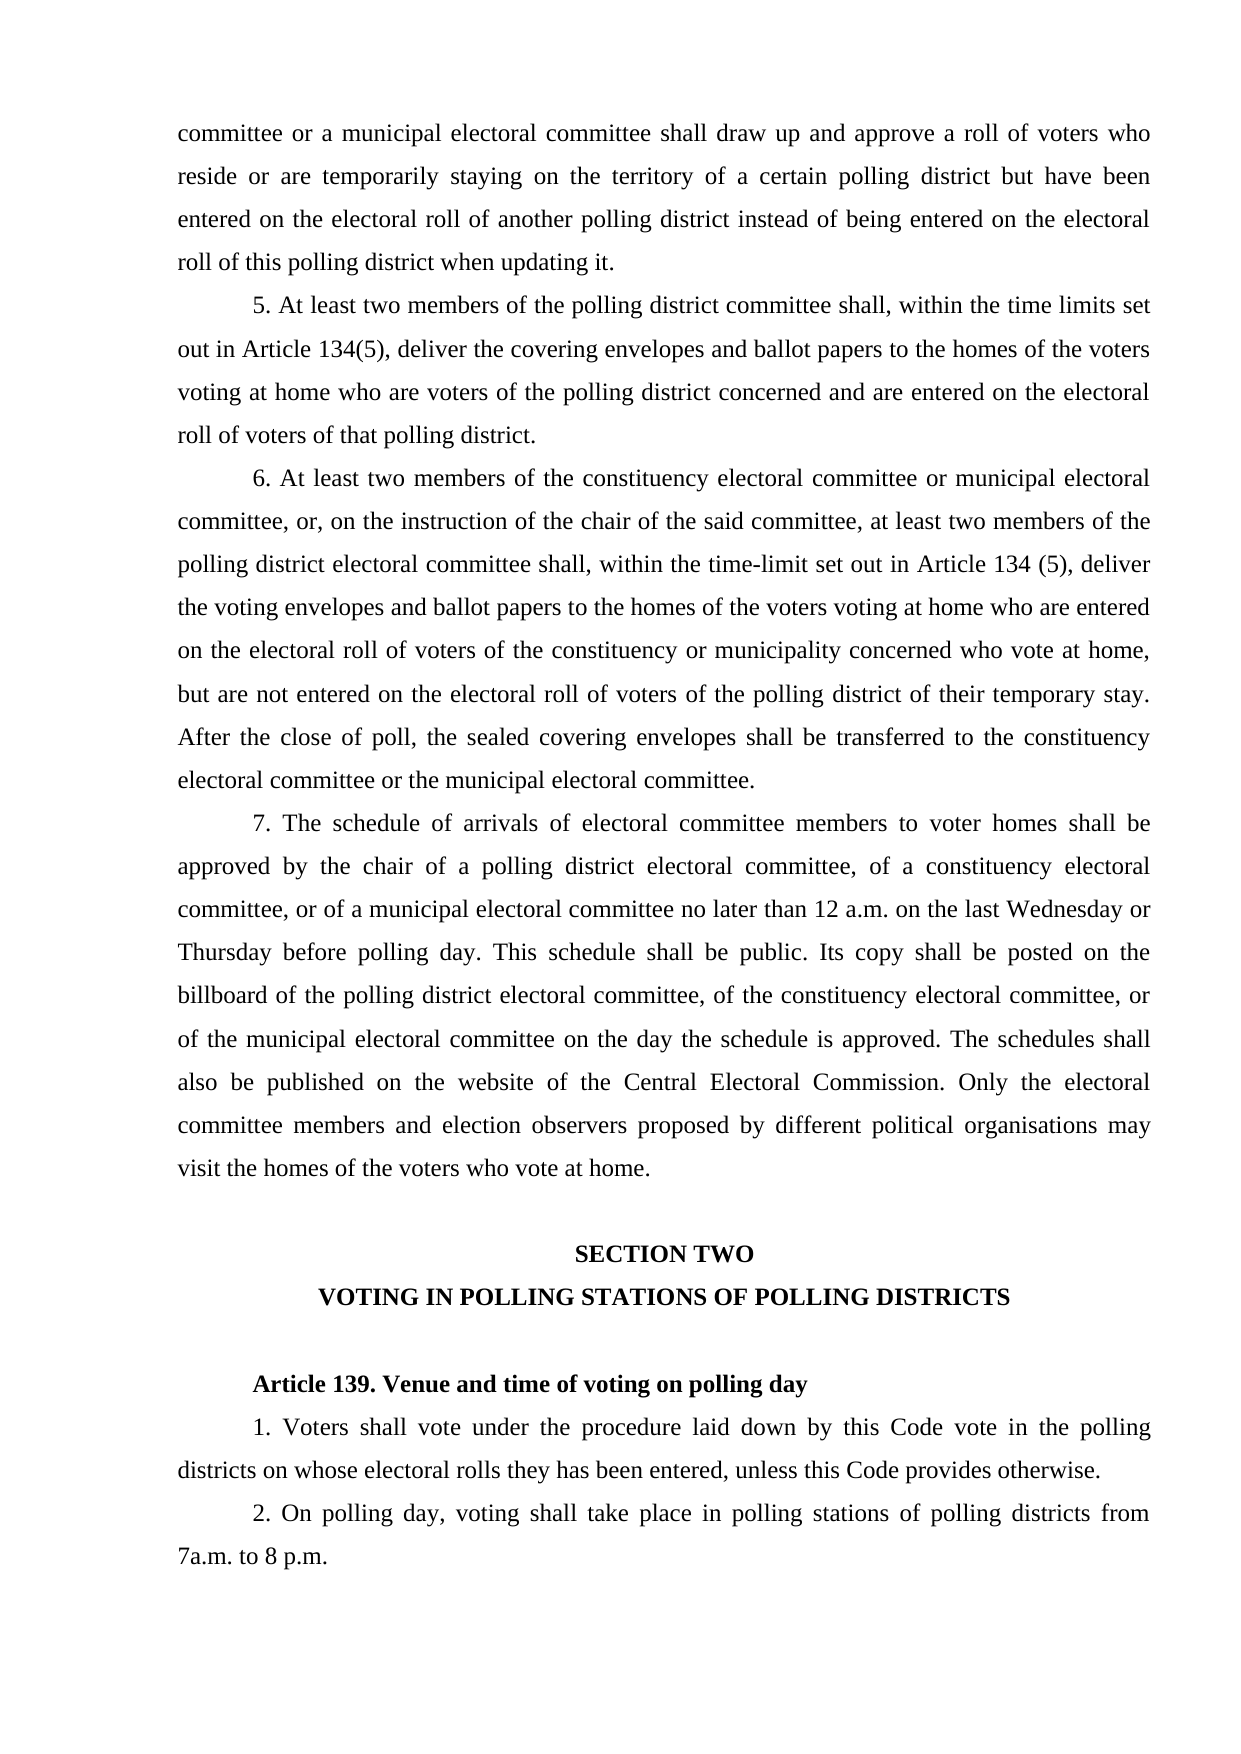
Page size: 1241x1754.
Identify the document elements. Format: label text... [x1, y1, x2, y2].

text Article 139. Venue and time of voting on polling day [177, 1369, 1152, 1397]
text 7. The schedule of arrivals of electoral committee members to voter homes shall be approved by the chair of a polling district electoral committee, of a constituency electoral committee, or of a municipal electoral committee no later than 12 a.m. on the last Wednesday or Thursday before polling day. This schedule shall be public. Its copy shall be posted on the billboard of the polling district electoral committee, of the constituency electoral committee, or of the municipal electoral committee on the day the schedule is approved. The schedules shall also be published on the website of the Central Electoral Commission. Only the electoral committee members and election observers proposed by different political organisations may visit the homes of the voters who vote at home. [177, 808, 1152, 1182]
text 6. At least two members of the constituency electoral committee or municipal electoral committee, or, on the instruction of the chair of the said committee, at least two members of the polling district electoral committee shall, within the time-limit set out in Article 134 (5), deliver the voting envelopes and ballot papers to the homes of the voters voting at home who are entered on the electoral roll of voters of the constituency or municipality concerned who vote at home, but are not entered on the electoral roll of voters of the polling district of their temporary stay. After the close of poll, the sealed covering envelopes shall be transferred to the constituency electoral committee or the municipal electoral committee. [177, 463, 1152, 794]
text SECTION TWO [177, 1239, 1152, 1268]
text committee or a municipal electoral committee shall draw up and approve a roll of voters who reside or are temporarily staying on the territory of a certain polling district but have been entered on the electoral roll of another polling district instead of being entered on the electoral roll of this polling district when updating it. [177, 118, 1152, 276]
text 1. Voters shall vote under the procedure laid down by this Code vote in the polling districts on whose electoral rolls they has been entered, unless this Code provides otherwise. [177, 1412, 1152, 1484]
text 5. At least two members of the polling district committee shall, within the time limits set out in Article 134(5), deliver the covering envelopes and ballot papers to the homes of the voters voting at home who are voters of the polling district concerned and are entered on the electoral roll of voters of that polling district. [177, 291, 1152, 449]
text 2. On polling day, voting shall take place in polling stations of polling districts from 7a.m. to 8 p.m. [177, 1498, 1152, 1570]
text VOTING IN POLLING STATIONS OF POLLING DISTRICTS [177, 1282, 1152, 1311]
